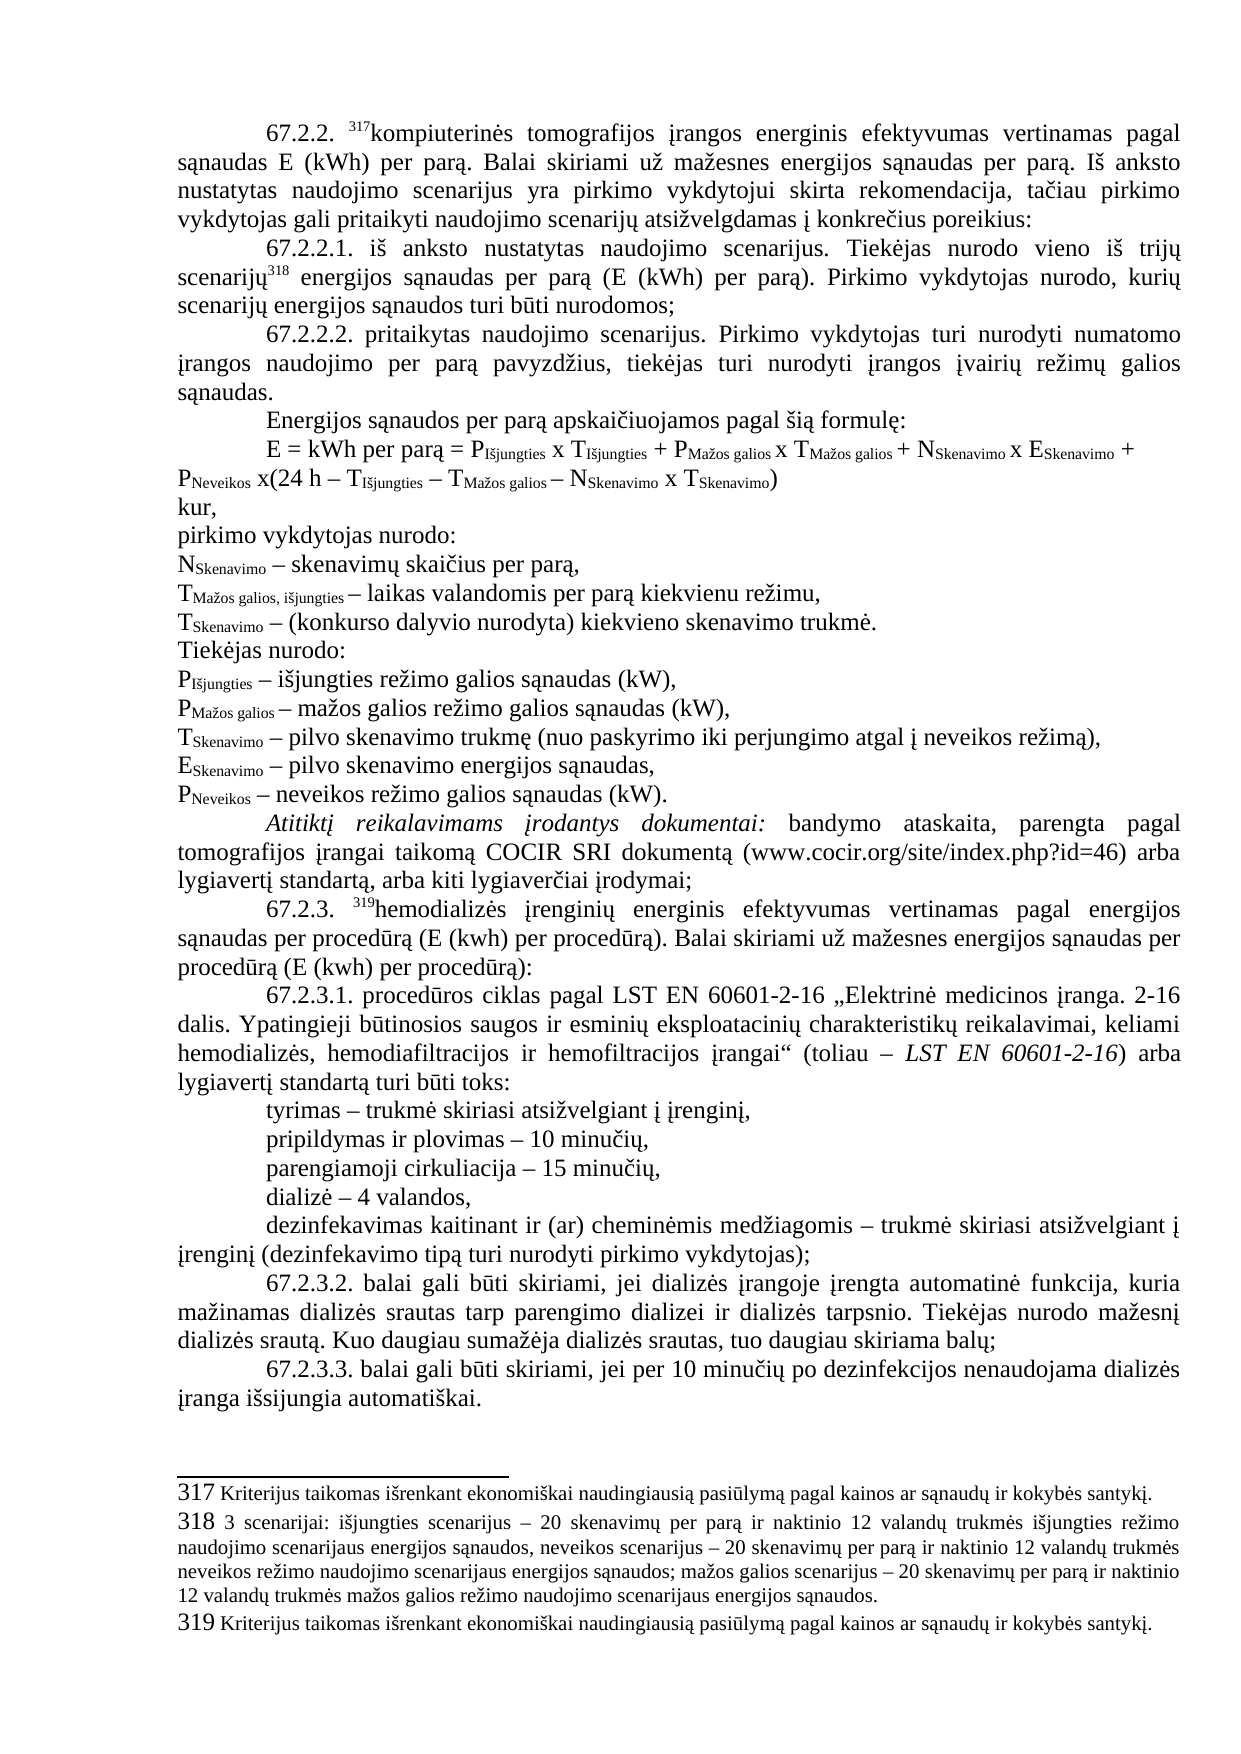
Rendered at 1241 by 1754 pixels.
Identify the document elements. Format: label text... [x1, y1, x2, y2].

text 3 scenarijai: išjungties scenarijus – 20 skenavimų per parą ir naktinio 12 valandų trukmės išjungties režimo naudojimo scenarijaus energijos sąnaudos, neveikos scenarijus – 20 skenavimų per parą ir naktinio 12 valandų trukmės neveikos režimo naudojimo scenarijaus energijos sąnaudos; mažos galios scenarijus – 20 skenavimų per parą ir naktinio 12 valandų trukmės mažos galios režimo naudojimo scenarijaus energijos sąnaudos. [177, 1506, 1181, 1607]
text 67.2.2.2. pritaikytas naudojimo scenarijus. Pirkimo vykdytojas turi nurodyti numatomo įrangos naudojimo per parą pavyzdžius, tiekėjas turi nurodyti įrangos įvairių režimų galios sąnaudas. [177, 319, 1181, 406]
text dializė – 4 valandos, [177, 1182, 1181, 1211]
text 67.2.2.1. iš anksto nustatytas naudojimo scenarijus. Tiekėjas nurodo vieno iš trijų scenarijų energijos sąnaudas per parą (E (kWh) per parą). Pirkimo vykdytojas nurodo, kurių scenarijų energijos sąnaudos turi būti nurodomos; [177, 233, 1181, 319]
text PIšjungties – išjungties režimo galios sąnaudas (kW), [177, 664, 1181, 693]
text TMažos galios, išjungties – laikas valandomis per parą kiekvienu režimu, [177, 578, 1181, 607]
text Kriterijus taikomas išrenkant ekonomiškai naudingiausią pasiūlymą pagal kainos ar sąnaudų ir kokybės santykį. [177, 1477, 1181, 1506]
text 67.2.3.3. balai gali būti skiriami, jei per 10 minučių po dezinfekcijos nenaudojama dializės įranga išsijungia automatiškai. [177, 1354, 1181, 1412]
text Energijos sąnaudos per parą apskaičiuojamos pagal šią formulę: [177, 406, 1181, 434]
text Tiekėjas nurodo: [177, 636, 1181, 664]
text Kriterijus taikomas išrenkant ekonomiškai naudingiausią pasiūlymą pagal kainos ar sąnaudų ir kokybės santykį. [177, 1607, 1181, 1636]
text Atitiktį reikalavimams įrodantys dokumentai: bandymo ataskaita, parengta pagal tomografijos įrangai taikomą COCIR SRI dokumentą (www.cocir.org/site/index.php?id=46) arba lygiavertį standartą, arba kiti lygiaverčiai įrodymai; [177, 808, 1181, 894]
text PMažos galios – mažos galios režimo galios sąnaudas (kW), [177, 693, 1181, 722]
text TSkenavimo – pilvo skenavimo trukmę (nuo paskyrimo iki perjungimo atgal į neveikos režimą), [177, 722, 1181, 751]
text E = kWh per parą = PIšjungties x TIšjungties + PMažos galios x TMažos galios + NSkenavimo x ESkenavimo + PNeveikos x(24 h – TIšjungties – TMažos galios – NSkenavimo x TSkenavimo) [177, 434, 1181, 492]
text TSkenavimo – (konkurso dalyvio nurodyta) kiekvieno skenavimo trukmė. [177, 607, 1181, 636]
text 67.2.3.2. balai gali būti skiriami, jei dializės įrangoje įrengta automatinė funkcija, kuria mažinamas dializės srautas tarp parengimo dializei ir dializės tarpsnio. Tiekėjas nurodo mažesnį dializės srautą. Kuo daugiau sumažėja dializės srautas, tuo daugiau skiriama balų; [177, 1268, 1181, 1354]
text pirkimo vykdytojas nurodo: [177, 521, 1181, 549]
text pripildymas ir plovimas – 10 minučių, [177, 1124, 1181, 1153]
text 67.2.3.1. procedūros ciklas pagal LST EN 60601-2-16 „Elektrinė medicinos įranga. 2-16 dalis. Ypatingieji būtinosios saugos ir esminių eksploatacinių charakteristikų reikalavimai, keliami hemodializės, hemodiafiltracijos ir hemofiltracijos įrangai“ (toliau – LST EN 60601-2-16) arba lygiavertį standartą turi būti toks: [177, 981, 1181, 1096]
text ESkenavimo – pilvo skenavimo energijos sąnaudas, [177, 751, 1181, 779]
text NSkenavimo – skenavimų skaičius per parą, [177, 549, 1181, 578]
text 67.2.3. hemodializės įrenginių energinis efektyvumas vertinamas pagal energijos sąnaudas per procedūrą (E (kwh) per procedūrą). Balai skiriami už mažesnes energijos sąnaudas per procedūrą (E (kwh) per procedūrą): [177, 894, 1181, 981]
text tyrimas – trukmė skiriasi atsižvelgiant į įrenginį, [177, 1096, 1181, 1124]
text dezinfekavimas kaitinant ir (ar) cheminėmis medžiagomis – trukmė skiriasi atsižvelgiant į įrenginį (dezinfekavimo tipą turi nurodyti pirkimo vykdytojas); [177, 1211, 1181, 1268]
text parengiamoji cirkuliacija – 15 minučių, [177, 1153, 1181, 1182]
text kur, [177, 492, 1181, 521]
text PNeveikos – neveikos režimo galios sąnaudas (kW). [177, 779, 1181, 808]
text 67.2.2. kompiuterinės tomografijos įrangos energinis efektyvumas vertinamas pagal sąnaudas E (kWh) per parą. Balai skiriami už mažesnes energijos sąnaudas per parą. Iš anksto nustatytas naudojimo scenarijus yra pirkimo vykdytojui skirta rekomendacija, tačiau pirkimo vykdytojas gali pritaikyti naudojimo scenarijų atsižvelgdamas į konkrečius poreikius: [177, 118, 1181, 233]
